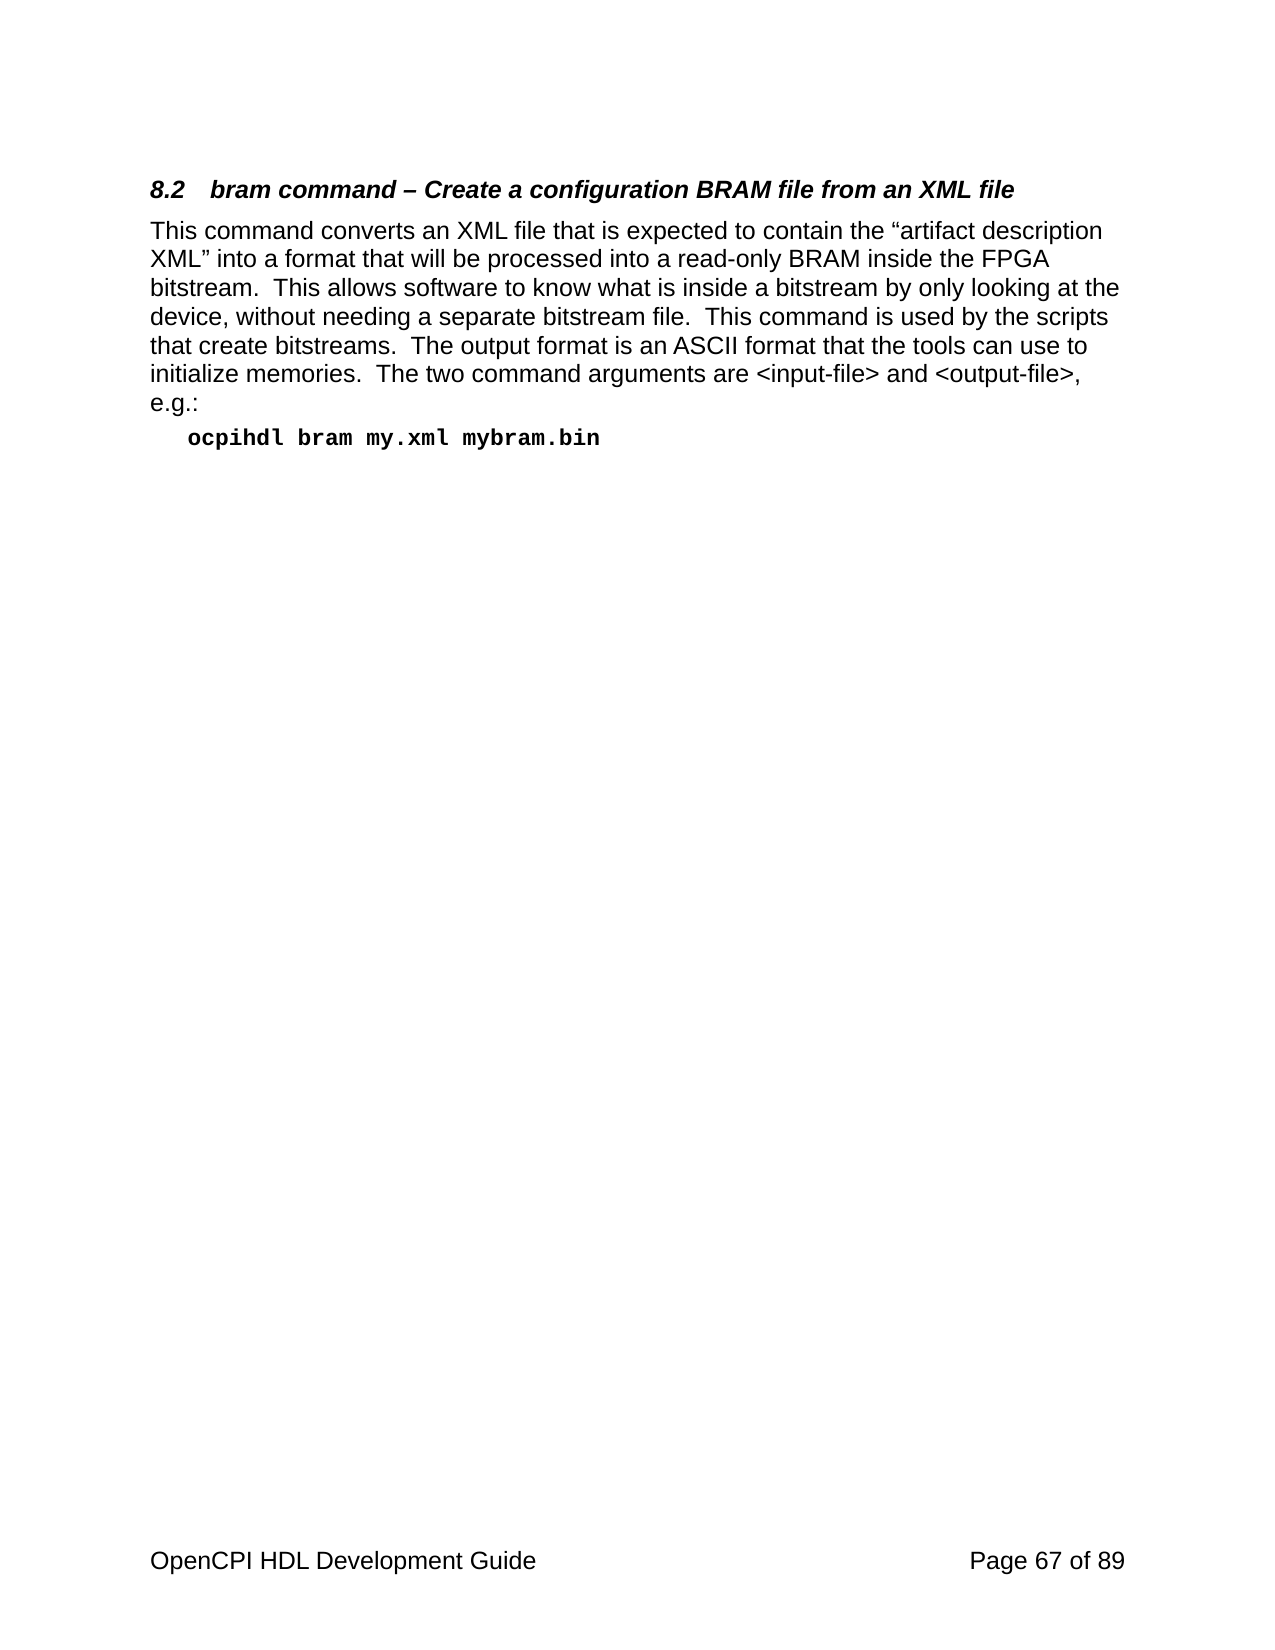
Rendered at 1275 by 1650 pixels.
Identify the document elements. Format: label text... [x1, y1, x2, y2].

subtitle bram command – Create a configuration BRAM file from an XML file [150, 175, 1125, 204]
text This command converts an XML file that is expected to contain the “artifact description XML” into a format that will be processed into a read-only BRAM inside the FPGA bitstream. This allows software to know what is inside a bitstream by only looking at the device, without needing a separate bitstream file. This command is used by the scripts that create bitstreams. The output format is an ASCII format that the tools can use to initialize memories. The two command arguments are <input-file> and <output-file>, e.g.: [150, 216, 1125, 417]
text ocpihdl bram my.xml mybram.bin [187, 426, 1125, 452]
